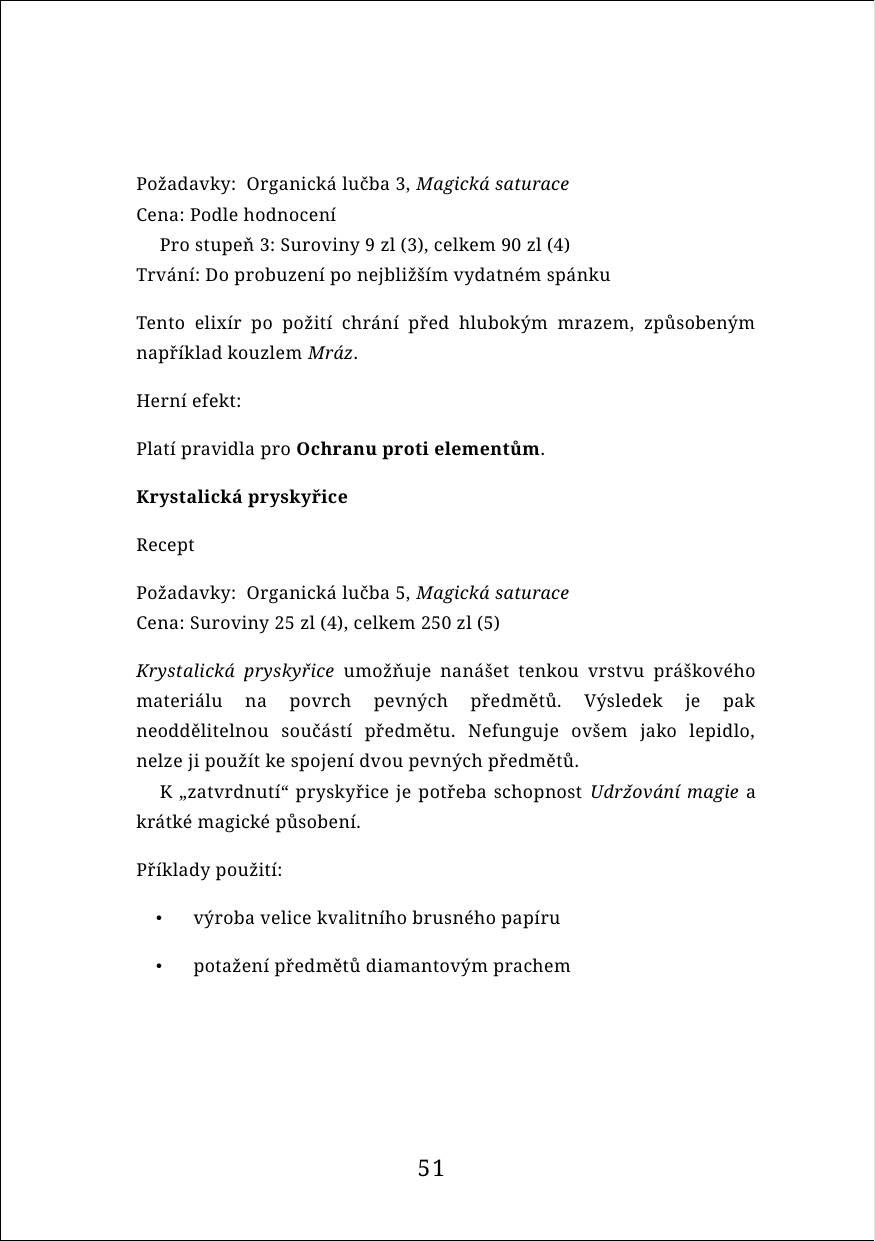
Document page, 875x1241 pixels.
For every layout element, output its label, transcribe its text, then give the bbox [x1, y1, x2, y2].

text Herní efekt: [136, 388, 756, 413]
text Požadavky: Organická lučba 5, Magická saturace Cena: Suroviny 25 zl (4), celkem 250 zl (5) [136, 580, 756, 634]
list potažení předmětů diamantovým prachem [156, 953, 756, 977]
text Požadavky: Organická lučba 3, Magická saturace Cena: Podle hodnocení Pro stupeň 3: Suroviny 9 zl (3), celkem 90 zl (4) Trvání: Do probuzení po nejbližším vydatném spánku [136, 172, 756, 287]
text Příklady použití: [136, 857, 756, 881]
text Recept [136, 532, 756, 556]
text Platí pravidla pro Ochranu proti elementům. [136, 436, 756, 461]
text Krystalická pryskyřice [136, 484, 756, 508]
list výroba velice kvalitního brusného papíru [156, 905, 756, 929]
text Tento elixír po požití chrání před hlubokým mrazem, způsobeným například kouzlem Mráz. [136, 310, 756, 365]
text Krystalická pryskyřice umožňuje nanášet tenkou vrstvu práškového materiálu na povrch pevných předmětů. Výsledek je pak neoddělitelnou součástí předmětu. Nefunguje ovšem jako lepidlo, nelze ji použít ke spojení dvou pevných předmětů. K „zatvrdnutí“ pryskyřice je potřeba schopnost Udržování magie a krátké magické působení. [136, 658, 756, 833]
